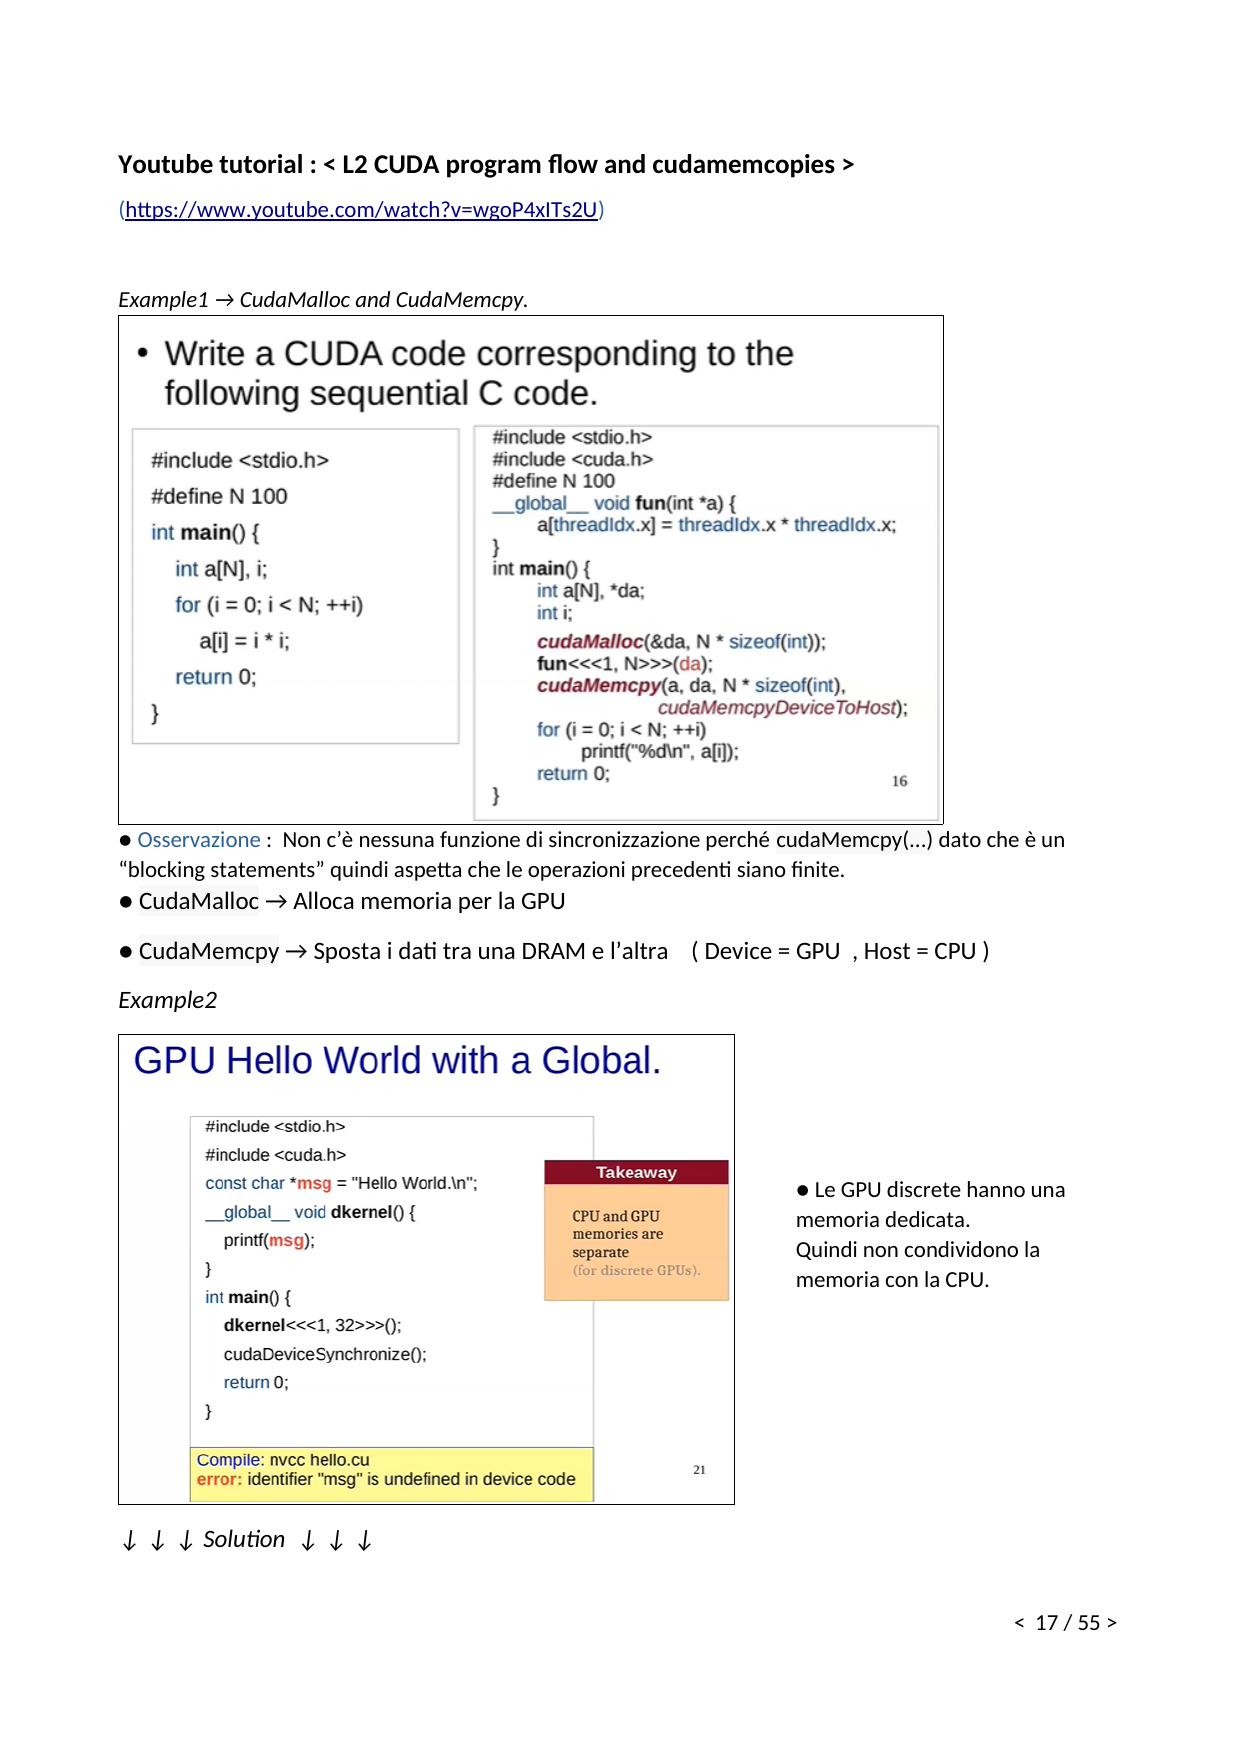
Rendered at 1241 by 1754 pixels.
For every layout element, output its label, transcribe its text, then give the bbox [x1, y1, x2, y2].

text ● CudaMalloc → Alloca memoria per la GPU [118, 885, 1122, 916]
text Example2 [118, 984, 1122, 1015]
text ● Osservazione : Non c’è nessuna funzione di sincronizzazione perché cudaMemcpy(...) dato che è un “blocking statements” quindi aspetta che le operazioni precedenti siano finite. [118, 826, 1122, 883]
text ● CudaMemcpy → Sposta i dati tra una DRAM e l’altra ( Device = GPU , Host = CPU ) [118, 935, 1122, 966]
picture [121, 318, 941, 821]
text (https://www.youtube.com/watch?v=wgoP4xITs2U) [118, 195, 1122, 223]
text Example1 → CudaMalloc and CudaMemcpy. [118, 285, 1122, 313]
subtitle Youtube tutorial : < L2 CUDA program flow and cudamemcopies > [118, 148, 1122, 181]
picture [121, 1037, 732, 1502]
text ↓ ↓ ↓ Solution ↓ ↓ ↓ [118, 1523, 1122, 1554]
